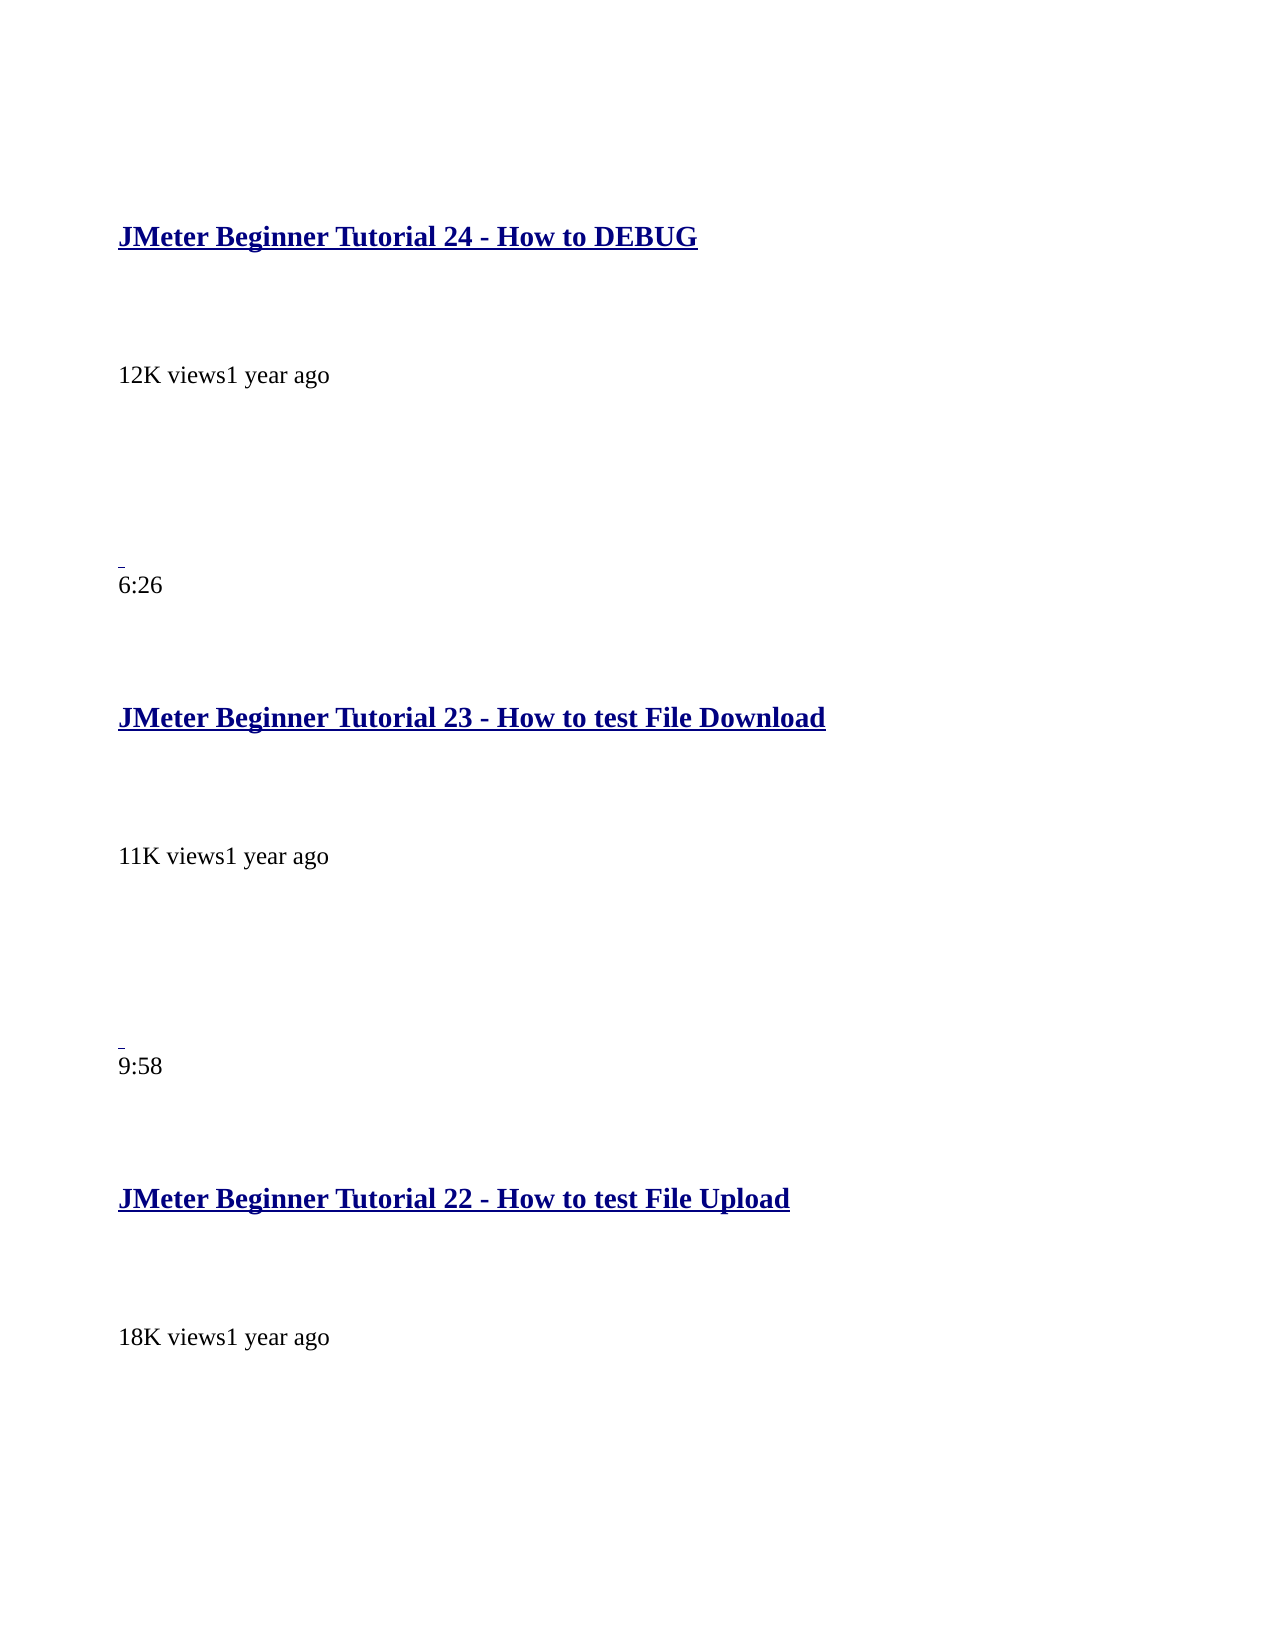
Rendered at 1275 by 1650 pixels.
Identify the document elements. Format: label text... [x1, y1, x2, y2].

text 12K views1 year ago [118, 360, 1157, 389]
text 18K views1 year ago [118, 1322, 1157, 1351]
subtitle JMeter Beginner Tutorial 23 - How to test File Download [118, 700, 1157, 733]
subtitle JMeter Beginner Tutorial 24 - How to DEBUG [118, 219, 1157, 252]
subtitle JMeter Beginner Tutorial 22 - How to test File Upload [118, 1181, 1157, 1214]
text 11K views1 year ago [118, 841, 1157, 870]
text 9:58 [118, 1051, 1157, 1080]
text 6:26 [118, 570, 1157, 599]
